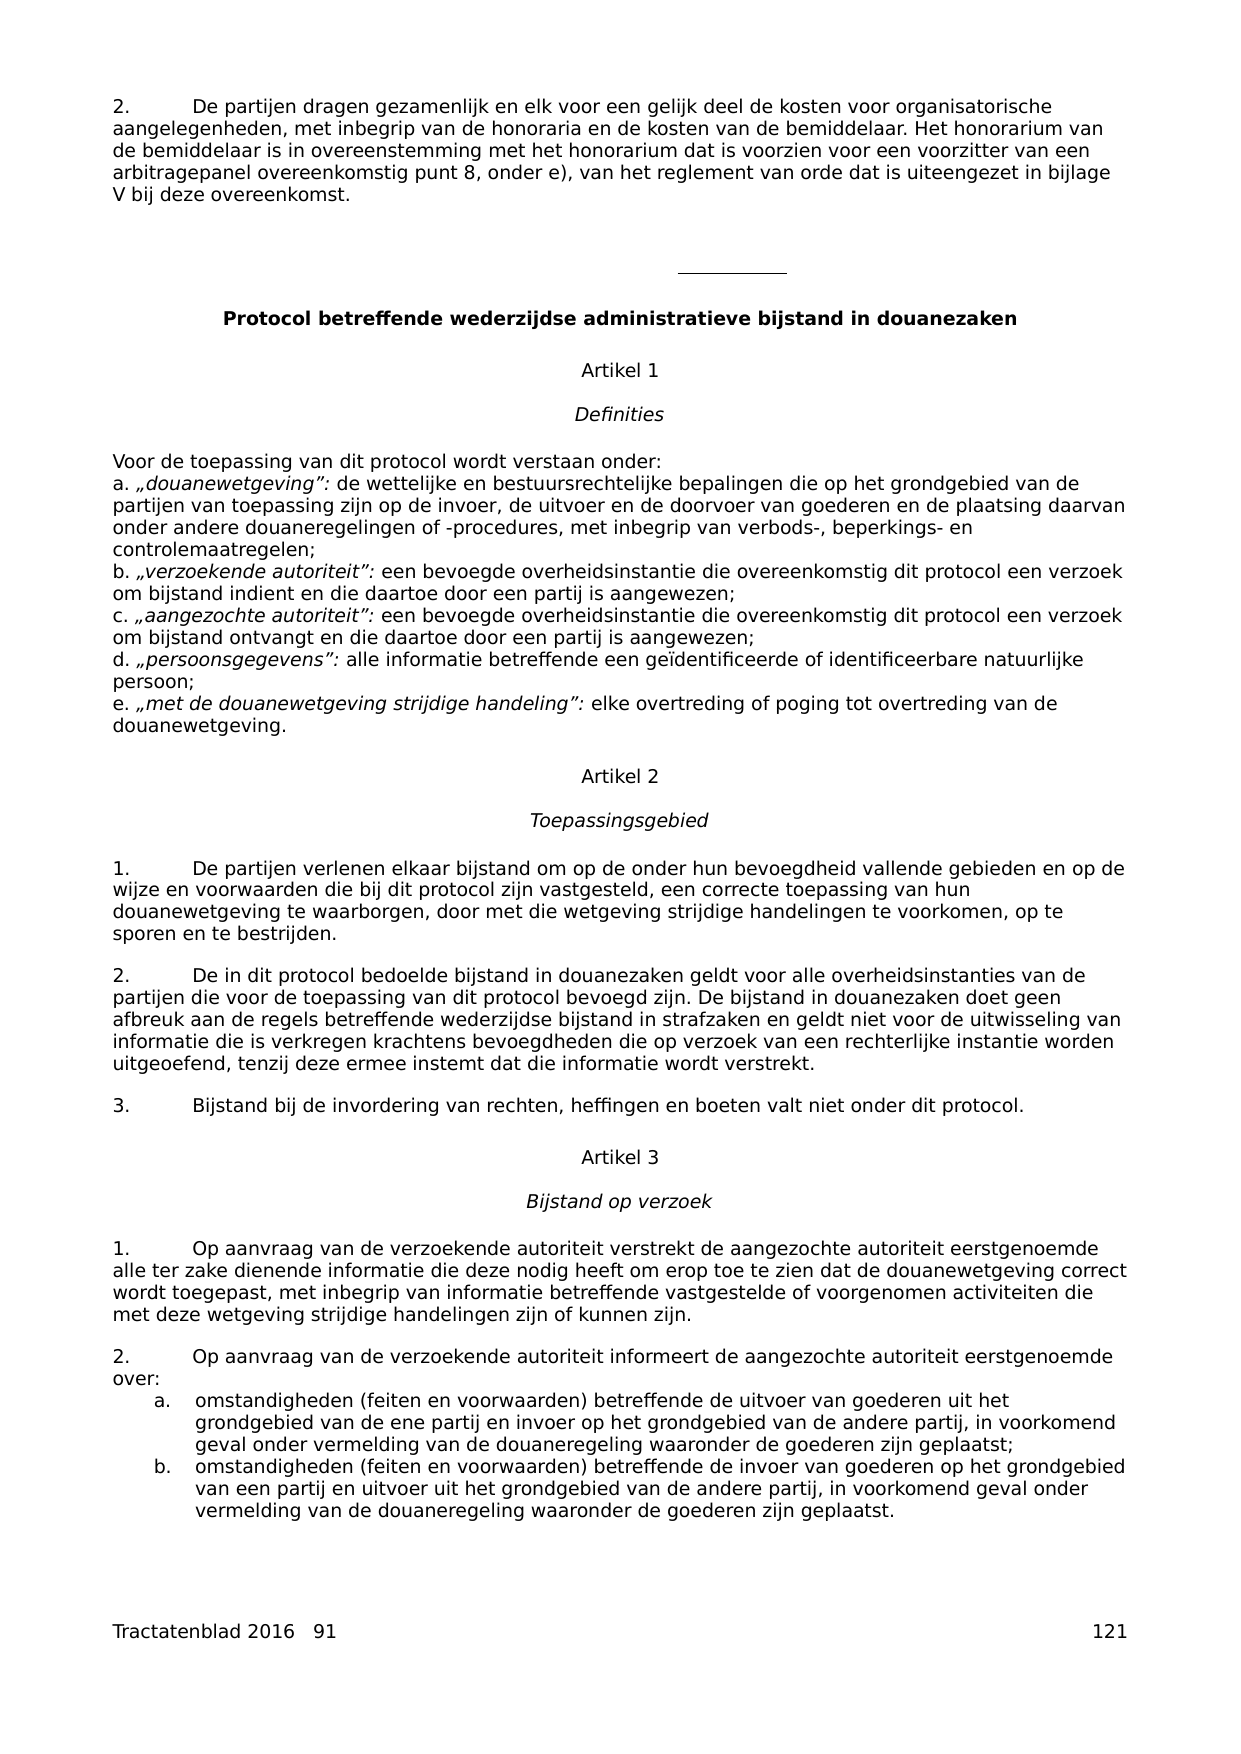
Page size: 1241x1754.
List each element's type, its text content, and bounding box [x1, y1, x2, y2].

text Voor de toepassing van dit protocol wordt verstaan onder: [112, 451, 1128, 473]
subtitle Protocol betreffende wederzijdse administratieve bijstand in douanezaken [112, 308, 1128, 330]
text d. „persoonsgegevens”: alle informatie betreffende een geïdentificeerde of identificeerbare natuurlijke persoon; [112, 648, 1128, 692]
text e. „met de douanewetgeving strijdige handeling”: elke overtreding of poging tot overtreding van de douanewetgeving. [112, 692, 1128, 736]
text 1. De partijen verlenen elkaar bijstand om op de onder hun bevoegdheid vallende gebieden en op de wijze en voorwaarden die bij dit protocol zijn vastgesteld, een correcte toepassing van hun douanewetgeving te waarborgen, door met die wetgeving strijdige handelingen te voorkomen, op te sporen en te bestrijden. [112, 857, 1128, 945]
subtitle Artikel 2 Toepassingsgebied [112, 766, 1128, 832]
subtitle Artikel 1 Definities [112, 360, 1128, 426]
text 2. Op aanvraag van de verzoekende autoriteit informeert de aangezochte autoriteit eerstgenoemde over: [112, 1346, 1128, 1390]
text 1. Op aanvraag van de verzoekende autoriteit verstrekt de aangezochte autoriteit eerstgenoemde alle ter zake dienende informatie die deze nodig heeft om erop toe te zien dat de douanewetgeving correct wordt toegepast, met inbegrip van informatie betreffende vastgestelde of voorgenomen activiteiten die met deze wetgeving strijdige handelingen zijn of kunnen zijn. [112, 1238, 1128, 1326]
text 2. De partijen dragen gezamenlijk en elk voor een gelijk deel de kosten voor organisatorische aangelegenheden, met inbegrip van de honoraria en de kosten van de bemiddelaar. Het honorarium van de bemiddelaar is in overeenstemming met het honorarium dat is voorzien voor een voorzitter van een arbitragepanel overeenkomstig punt 8, onder e), van het reglement van orde dat is uiteengezet in bijlage V bij deze overeenkomst. [112, 96, 1128, 206]
text b. omstandigheden (feiten en voorwaarden) betreffende de invoer van goederen op het grondgebied van een partij en uitvoer uit het grondgebied van de andere partij, in voorkomend geval onder vermelding van de douaneregeling waaronder de goederen zijn geplaatst. [153, 1456, 1128, 1522]
text 2. De in dit protocol bedoelde bijstand in douanezaken geldt voor alle overheidsinstanties van de partijen die voor de toepassing van dit protocol bevoegd zijn. De bijstand in douanezaken doet geen afbreuk aan de regels betreffende wederzijdse bijstand in strafzaken en geldt niet voor de uitwisseling van informatie die is verkregen krachtens bevoegdheden die op verzoek van een rechterlijke instantie worden uitgeoefend, tenzij deze ermee instemt dat die informatie wordt verstrekt. [112, 965, 1128, 1075]
text 3. Bijstand bij de invordering van rechten, heffingen en boeten valt niet onder dit protocol. [112, 1095, 1128, 1117]
text a. „douanewetgeving”: de wettelijke en bestuursrechtelijke bepalingen die op het grondgebied van de partijen van toepassing zijn op de invoer, de uitvoer en de doorvoer van goederen en de plaatsing daarvan onder andere douaneregelingen of -procedures, met inbegrip van verbods-, beperkings- en controlemaatregelen; [112, 473, 1128, 561]
subtitle Artikel 3 Bijstand op verzoek [112, 1147, 1128, 1213]
text b. „verzoekende autoriteit”: een bevoegde overheidsinstantie die overeenkomstig dit protocol een verzoek om bijstand indient en die daartoe door een partij is aangewezen; [112, 561, 1128, 604]
text c. „aangezochte autoriteit”: een bevoegde overheidsinstantie die overeenkomstig dit protocol een verzoek om bijstand ontvangt en die daartoe door een partij is aangewezen; [112, 604, 1128, 648]
text a. omstandigheden (feiten en voorwaarden) betreffende de uitvoer van goederen uit het grondgebied van de ene partij en invoer op het grondgebied van de andere partij, in voorkomend geval onder vermelding van de douaneregeling waaronder de goederen zijn geplaatst; [153, 1390, 1128, 1456]
